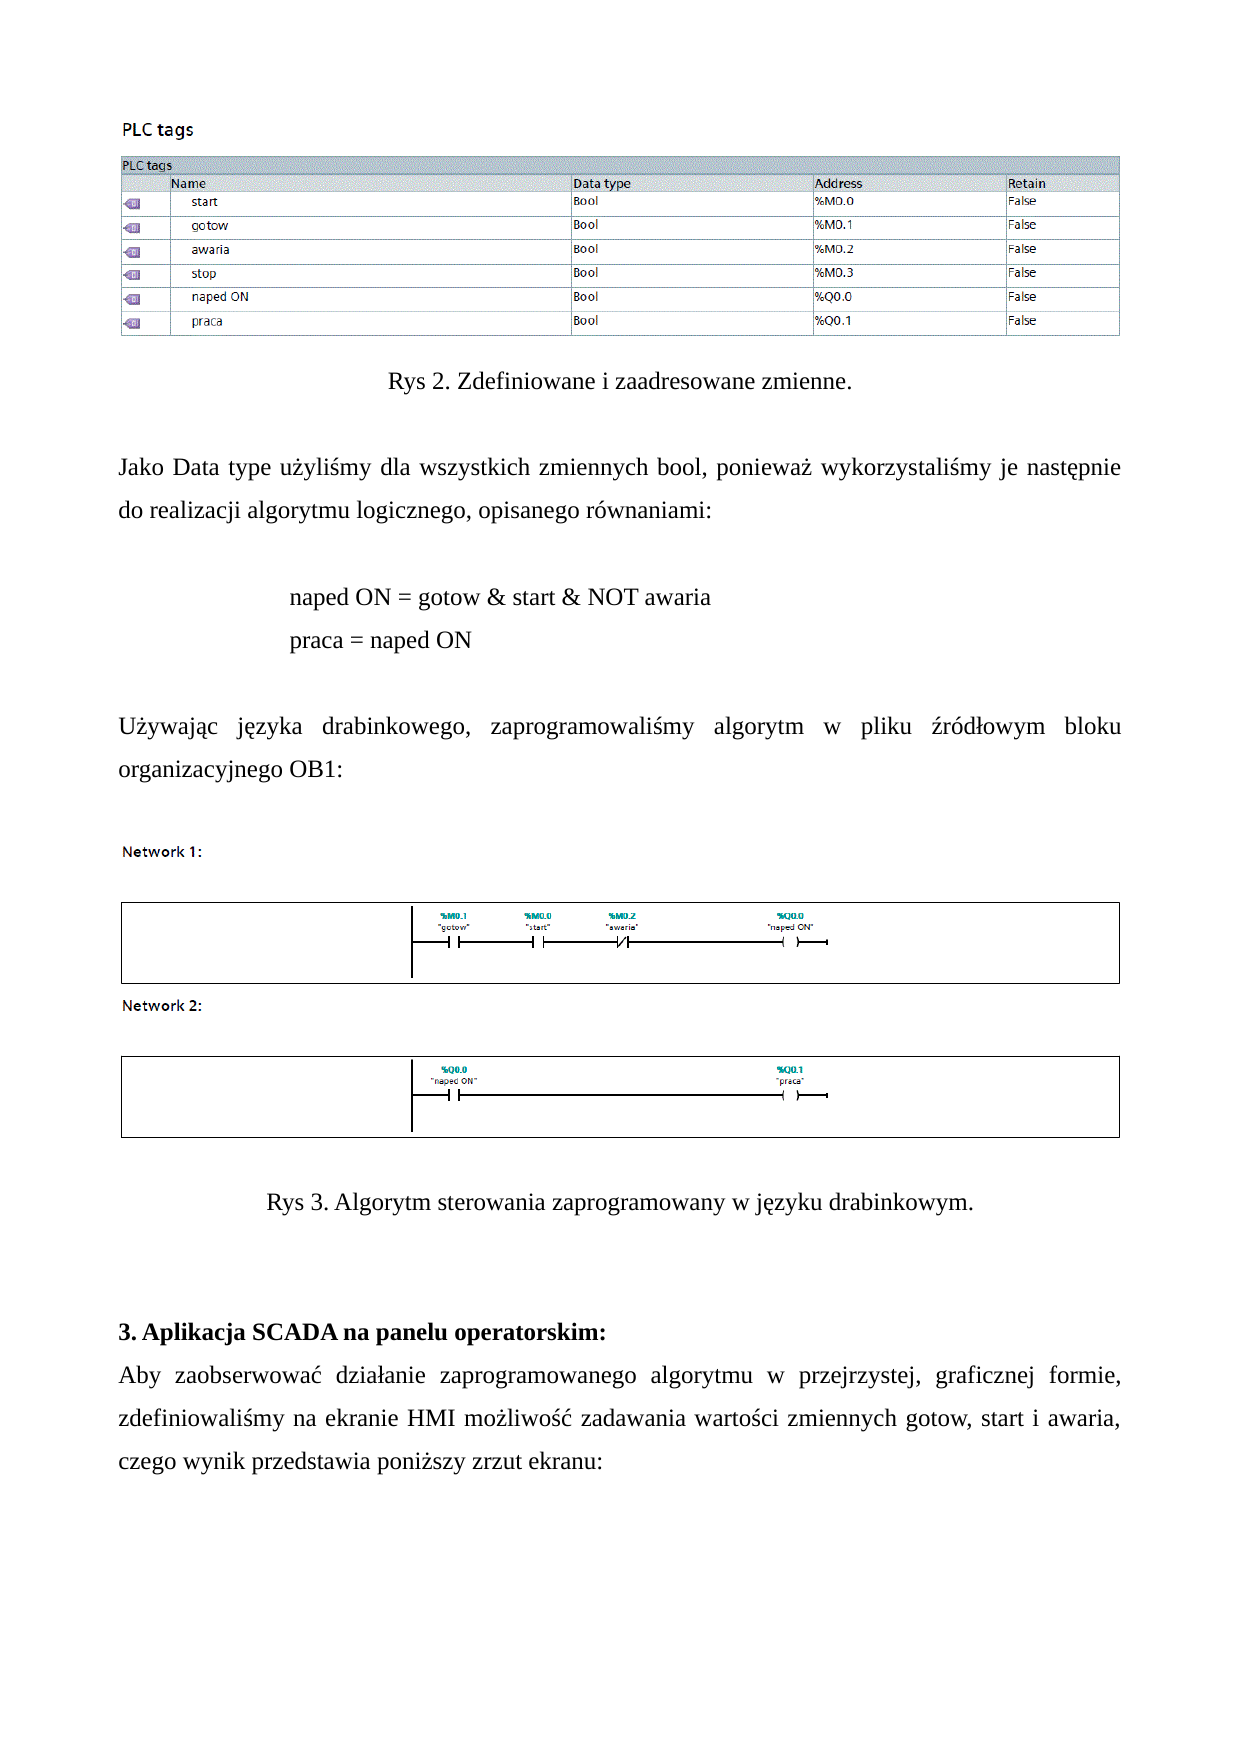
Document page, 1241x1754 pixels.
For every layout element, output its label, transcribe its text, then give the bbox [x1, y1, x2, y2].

text Używając języka drabinkowego, zaprogramowaliśmy algorytm w pliku źródłowym bloku organizacyjnego OB1: [118, 711, 1122, 783]
text Rys 2. Zdefiniowane i zaadresowane zmienne. [118, 352, 1122, 395]
text Jako Data type użyliśmy dla wszystkich zmiennych bool, ponieważ wykorzystaliśmy je następnie do realizacji algorytmu logicznego, opisanego równaniami: [118, 452, 1122, 524]
text 3. Aplikacja SCADA na panelu operatorskim: [118, 1317, 1122, 1346]
text Aby zaobserwować działanie zaprogramowanego algorytmu w przejrzystej, graficznej formie, zdefiniowaliśmy na ekranie HMI możliwość zadawania wartości zmiennych gotow, start i awaria, czego wynik przedstawia poniższy zrzut ekranu: [118, 1360, 1122, 1475]
text Rys 3. Algorytm sterowania zaprogramowany w języku drabinkowym. [118, 1173, 1122, 1216]
text praca = naped ON [118, 625, 1122, 653]
text naped ON = gotow & start & NOT awaria [118, 582, 1122, 610]
